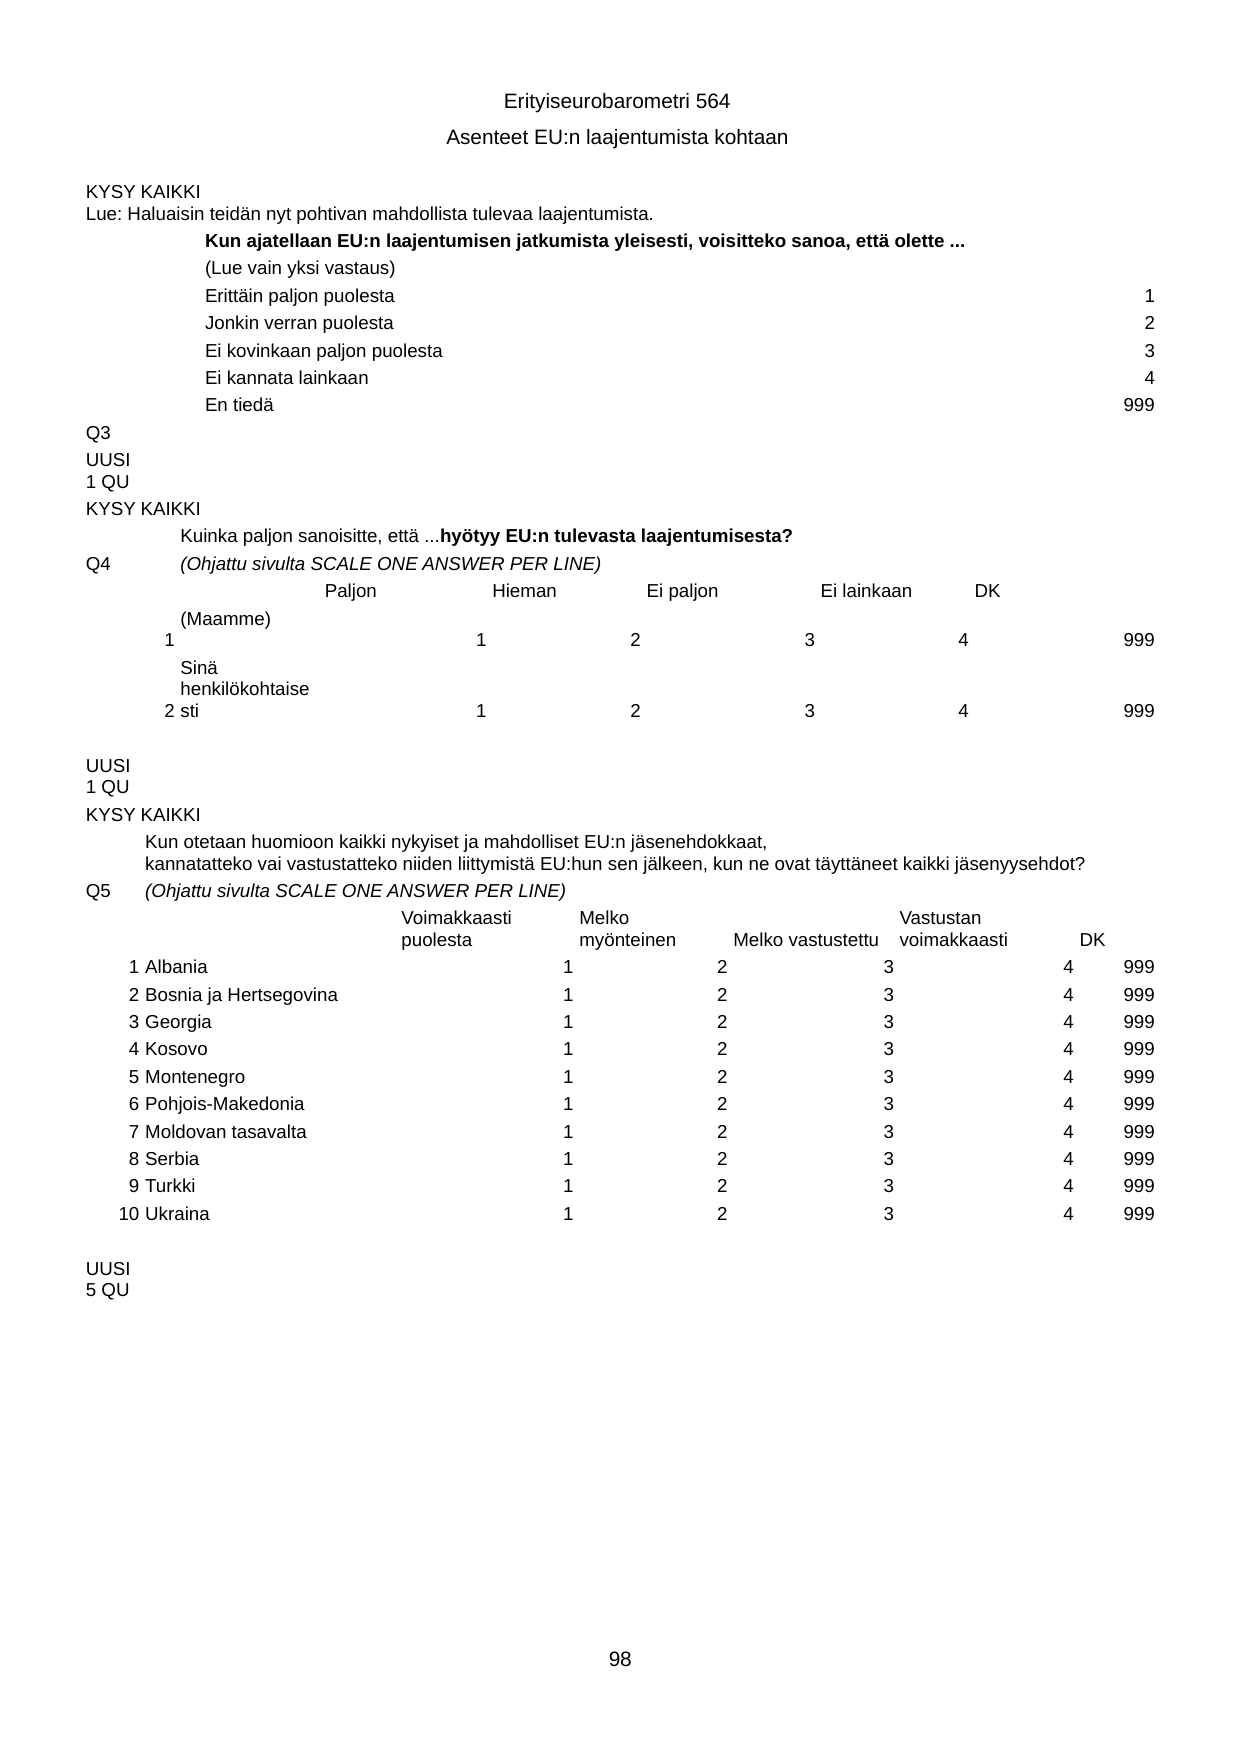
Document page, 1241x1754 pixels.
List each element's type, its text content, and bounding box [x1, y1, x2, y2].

table_cell 2 [83, 981, 142, 1008]
table_cell Kun otetaan huomioon kaikki nykyiset ja mahdolliset EU:n jäsenehdokkaat, kannatatteko vai vastustatteko niiden liittymistä EU:hun sen jälkeen, kun ne ovat täyttäneet kaikki jäsenyysehdot? [142, 828, 1157, 877]
table_cell [83, 577, 177, 604]
table_cell [1062, 550, 1076, 577]
table_cell [576, 1304, 643, 1331]
table_cell [1076, 227, 1157, 254]
table_cell 1 [398, 1090, 576, 1117]
table_cell Hieman [489, 577, 643, 604]
table_cell 2 [576, 1035, 730, 1063]
table_cell 3 [730, 1063, 896, 1090]
table_cell 4 [896, 981, 1076, 1008]
table_cell 4 [896, 1090, 1076, 1117]
table_cell 1 [83, 605, 177, 653]
table_cell 999 [1076, 1008, 1157, 1035]
table_cell [1076, 751, 1157, 800]
table_cell KYSY KAIKKI [83, 495, 1062, 522]
table_cell [202, 1304, 322, 1331]
table_cell [1076, 1304, 1157, 1331]
table_cell 999 [971, 654, 1157, 724]
table_cell Georgia [142, 1008, 398, 1035]
table_cell 3 [730, 953, 896, 981]
table_cell 2 [576, 1090, 730, 1117]
table_cell [83, 1227, 142, 1254]
table_cell Kosovo [142, 1035, 398, 1063]
table_cell Moldovan tasavalta [142, 1118, 398, 1145]
table_cell 1 [83, 953, 142, 981]
table_cell Albania [142, 953, 398, 981]
table_cell 2 [489, 605, 643, 653]
table_cell [1076, 550, 1157, 577]
table_cell 999 [1076, 1035, 1157, 1063]
table_cell 2 [576, 1145, 730, 1172]
table_cell 2 [1062, 309, 1157, 336]
table_cell 4 [896, 1172, 1076, 1200]
table_cell [730, 1304, 817, 1331]
table_cell [1076, 446, 1157, 495]
table_cell 4 [896, 1145, 1076, 1172]
table_cell Melko myönteinen [576, 904, 730, 953]
table_cell (Lue vain yksi vastaus) [202, 254, 1062, 282]
table_cell 3 [730, 1145, 896, 1172]
table_cell 3 [730, 1090, 896, 1117]
table_cell 3 [730, 1200, 896, 1227]
table_cell 4 [896, 1035, 1076, 1063]
table_cell 2 [576, 1008, 730, 1035]
table_cell 2 [576, 1118, 730, 1145]
table_cell Ei kovinkaan paljon puolesta [202, 336, 1062, 364]
table_cell 4 [1062, 364, 1157, 391]
table_cell [83, 904, 142, 953]
table_cell 3 [1062, 336, 1157, 364]
table_cell 4 [818, 605, 971, 653]
table_cell 1 [398, 1008, 576, 1035]
table_cell 2 [576, 1172, 730, 1200]
table_cell 999 [1076, 1090, 1157, 1117]
table_cell UUSI 1 QU [83, 446, 1076, 495]
table_cell 3 [644, 605, 817, 653]
table_cell 999 [1076, 953, 1157, 981]
table_cell Q4 [83, 523, 177, 577]
table_cell Q3 [83, 227, 202, 446]
table_cell 2 [576, 981, 730, 1008]
table_cell Ei lainkaan [818, 577, 971, 604]
table_cell 999 [1076, 981, 1157, 1008]
table_cell [818, 1304, 896, 1331]
table_cell En tiedä [202, 391, 1062, 419]
table_cell [1076, 724, 1157, 751]
table_cell [142, 904, 398, 953]
table_cell 4 [896, 953, 1076, 981]
table_cell 1 [322, 605, 489, 653]
table_cell 3 [730, 1118, 896, 1145]
table_cell 999 [1076, 1063, 1157, 1090]
table_cell Kuinka paljon sanoisitte, että ...hyötyy EU:n tulevasta laajentumisesta? [177, 523, 1062, 550]
table_header KYSY KAIKKI Lue: Haluaisin teidän nyt pohtivan mahdollista tulevaa laajentumista. [83, 178, 1076, 227]
table_cell Montenegro [142, 1063, 398, 1090]
table_cell [896, 1304, 971, 1331]
table_cell 1 [322, 654, 489, 724]
table_cell 4 [896, 1118, 1076, 1145]
table_cell [1062, 724, 1076, 751]
table_cell [1062, 1304, 1076, 1331]
table_cell Q5 [83, 828, 142, 904]
table_cell 5 [83, 1063, 142, 1090]
table_cell 10 [83, 1200, 142, 1227]
table_cell Kun ajatellaan EU:n laajentumisen jatkumista yleisesti, voisitteko sanoa, että olette ... [202, 227, 1076, 254]
table_cell DK [1076, 904, 1157, 953]
table_cell 2 [489, 654, 643, 724]
table_cell 4 [83, 1035, 142, 1063]
table_cell 1 [1062, 282, 1157, 309]
table_cell Paljon [322, 577, 489, 604]
table_cell [489, 1304, 576, 1331]
table_cell 8 [83, 1145, 142, 1172]
table_cell Sinä henkilökohtaisesti [177, 654, 322, 724]
table_cell [398, 1304, 489, 1331]
table_cell 6 [83, 1090, 142, 1117]
table_header [1076, 178, 1157, 227]
table_cell (Maamme) [177, 605, 322, 653]
table_cell [1076, 495, 1157, 522]
table_cell Bosnia ja Hertsegovina [142, 981, 398, 1008]
table_cell 1 [398, 1200, 576, 1227]
table_cell 999 [1076, 1145, 1157, 1172]
table_cell 4 [896, 1200, 1076, 1227]
table_cell 999 [971, 605, 1157, 653]
table_cell (Ohjattu sivulta SCALE ONE ANSWER PER LINE) [177, 550, 1062, 577]
table_cell [142, 1227, 1157, 1254]
table_cell Jonkin verran puolesta [202, 309, 1062, 336]
table_cell 1 [398, 1172, 576, 1200]
table_cell 1 [398, 1063, 576, 1090]
table_cell 3 [730, 1172, 896, 1200]
table_cell [1062, 523, 1076, 550]
table_cell Voimakkaasti puolesta [398, 904, 576, 953]
table_cell [177, 1304, 202, 1331]
table_cell 999 [1076, 1200, 1157, 1227]
table_cell 999 [1062, 391, 1157, 419]
table_cell Serbia [142, 1145, 398, 1172]
table_cell Ei kannata lainkaan [202, 364, 1062, 391]
table_cell 7 [83, 1118, 142, 1145]
table_cell Vastustan voimakkaasti [896, 904, 1076, 953]
table_cell 1 [398, 1118, 576, 1145]
table_cell 3 [730, 1035, 896, 1063]
table_cell 3 [83, 1008, 142, 1035]
table_cell 999 [1076, 1118, 1157, 1145]
table_cell (Ohjattu sivulta SCALE ONE ANSWER PER LINE) [142, 877, 1157, 904]
table_cell 4 [896, 1008, 1076, 1035]
table_cell 4 [818, 654, 971, 724]
table_cell 2 [576, 1063, 730, 1090]
table_cell UUSI 5 QU [83, 1255, 1157, 1303]
table_cell 999 [1076, 1172, 1157, 1200]
table_cell Ukraina [142, 1200, 398, 1227]
table_cell Turkki [142, 1172, 398, 1200]
table_cell 1 [398, 953, 576, 981]
table_cell [1062, 495, 1076, 522]
table_cell 3 [644, 654, 817, 724]
table_cell UUSI 1 QU [83, 751, 1062, 800]
table_cell Erittäin paljon puolesta [202, 282, 1062, 309]
table_cell [971, 1304, 1062, 1331]
table_cell [322, 1304, 398, 1331]
table_cell 2 [576, 1200, 730, 1227]
table_cell [177, 577, 322, 604]
table_cell KYSY KAIKKI [83, 800, 1157, 828]
table_cell Pohjois-Makedonia [142, 1090, 398, 1117]
table_cell [1062, 419, 1157, 446]
table_cell 1 [398, 1145, 576, 1172]
table_cell [177, 724, 1062, 751]
table_cell [83, 724, 177, 751]
table_cell [1062, 254, 1157, 282]
table_cell 2 [83, 654, 177, 724]
table_cell 1 [398, 981, 576, 1008]
table_cell [202, 419, 1062, 446]
table_cell 3 [730, 1008, 896, 1035]
table_cell 1 [398, 1035, 576, 1063]
table_cell Ei paljon [644, 577, 817, 604]
table_cell [142, 1304, 177, 1331]
table_cell 2 [576, 953, 730, 981]
table_cell 4 [896, 1063, 1076, 1090]
table_cell [644, 1304, 730, 1331]
table_cell DK [971, 577, 1157, 604]
table_cell 3 [730, 981, 896, 1008]
table_cell [83, 1304, 142, 1331]
table_cell 9 [83, 1172, 142, 1200]
table_cell [1062, 751, 1076, 800]
table_cell [1076, 523, 1157, 550]
table_cell Melko vastustettu [730, 904, 896, 953]
